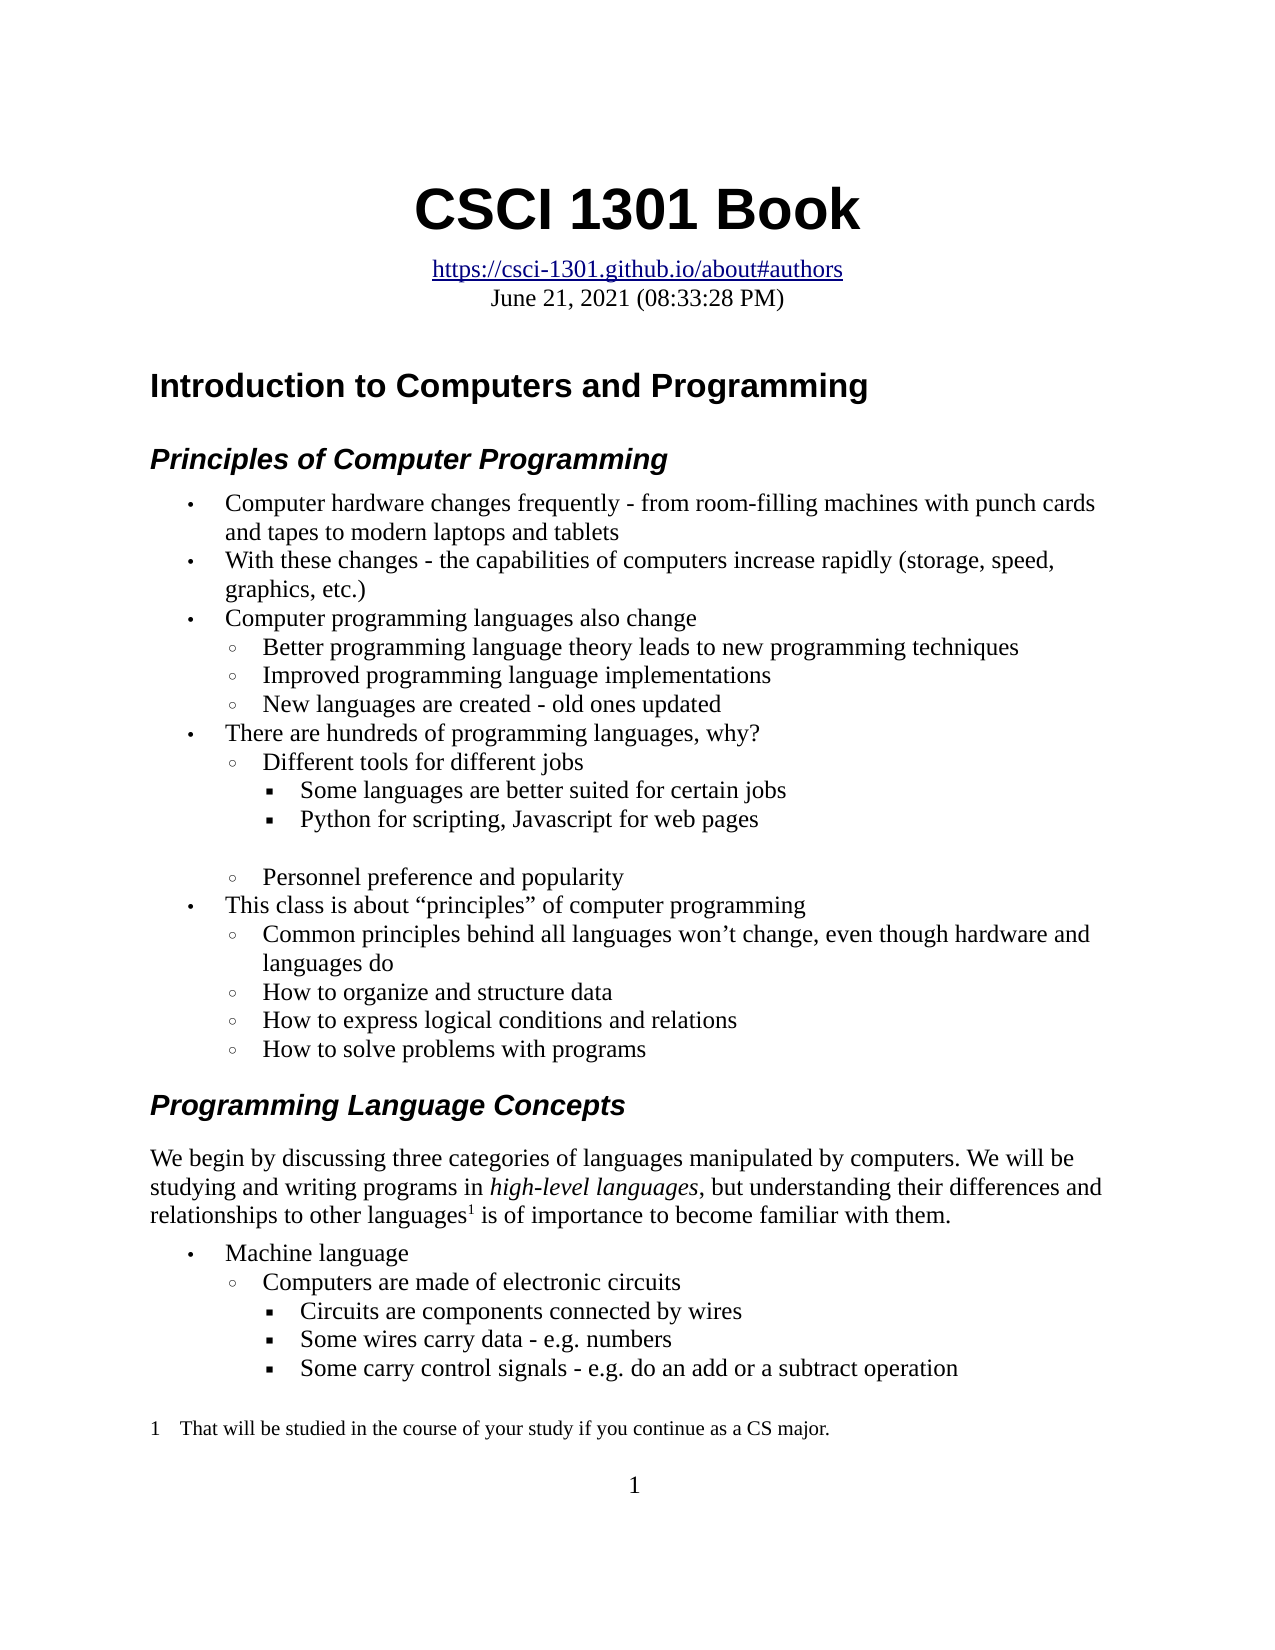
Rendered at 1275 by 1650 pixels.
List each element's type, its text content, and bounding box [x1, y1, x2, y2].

list How to organize and structure data [225, 977, 1125, 1006]
text https://csci-1301.github.io/about#authors [150, 254, 1125, 283]
subtitle Introduction to Computers and Programming [150, 366, 1125, 404]
list Computer programming languages also change [187, 603, 1125, 632]
list Machine language [187, 1238, 1125, 1267]
list Common principles behind all languages won’t change, even though hardware and languages do [225, 919, 1125, 977]
list There are hundreds of programming languages, why? [187, 718, 1125, 747]
list Different tools for different jobs [225, 747, 1125, 776]
list How to solve problems with programs [225, 1034, 1125, 1063]
list Some wires carry data - e.g. numbers [262, 1324, 1125, 1353]
title CSCI 1301 Book [150, 175, 1125, 242]
subtitle Programming Language Concepts [150, 1088, 1125, 1122]
list How to express logical conditions and relations [225, 1006, 1125, 1034]
list Computers are made of electronic circuits [225, 1267, 1125, 1296]
list Improved programming language implementations [225, 661, 1125, 689]
list Some languages are better suited for certain jobs [262, 776, 1125, 804]
list Personnel preference and popularity [225, 862, 1125, 891]
text We begin by discussing three categories of languages manipulated by computers. We will be studying and writing programs in high-level languages, but understanding their differences and relationships to other languages is of importance to become familiar with them. [150, 1143, 1125, 1229]
list Python for scripting, Javascript for web pages [262, 804, 1125, 862]
list Some carry control signals - e.g. do an add or a subtract operation [262, 1353, 1125, 1382]
text June 21, 2021 (08:33:28 PM) [150, 283, 1125, 312]
list New languages are created - old ones updated [225, 689, 1125, 718]
list This class is about “principles” of computer programming [187, 891, 1125, 919]
list With these changes - the capabilities of computers increase rapidly (storage, speed, graphics, etc.) [187, 546, 1125, 603]
list Computer hardware changes frequently - from room-filling machines with punch cards and tapes to modern laptops and tablets [187, 488, 1125, 546]
text That will be studied in the course of your study if you continue as a CS major. [150, 1416, 1125, 1440]
list Circuits are components connected by wires [262, 1296, 1125, 1324]
list Better programming language theory leads to new programming techniques [225, 632, 1125, 661]
subtitle Principles of Computer Programming [150, 442, 1125, 476]
